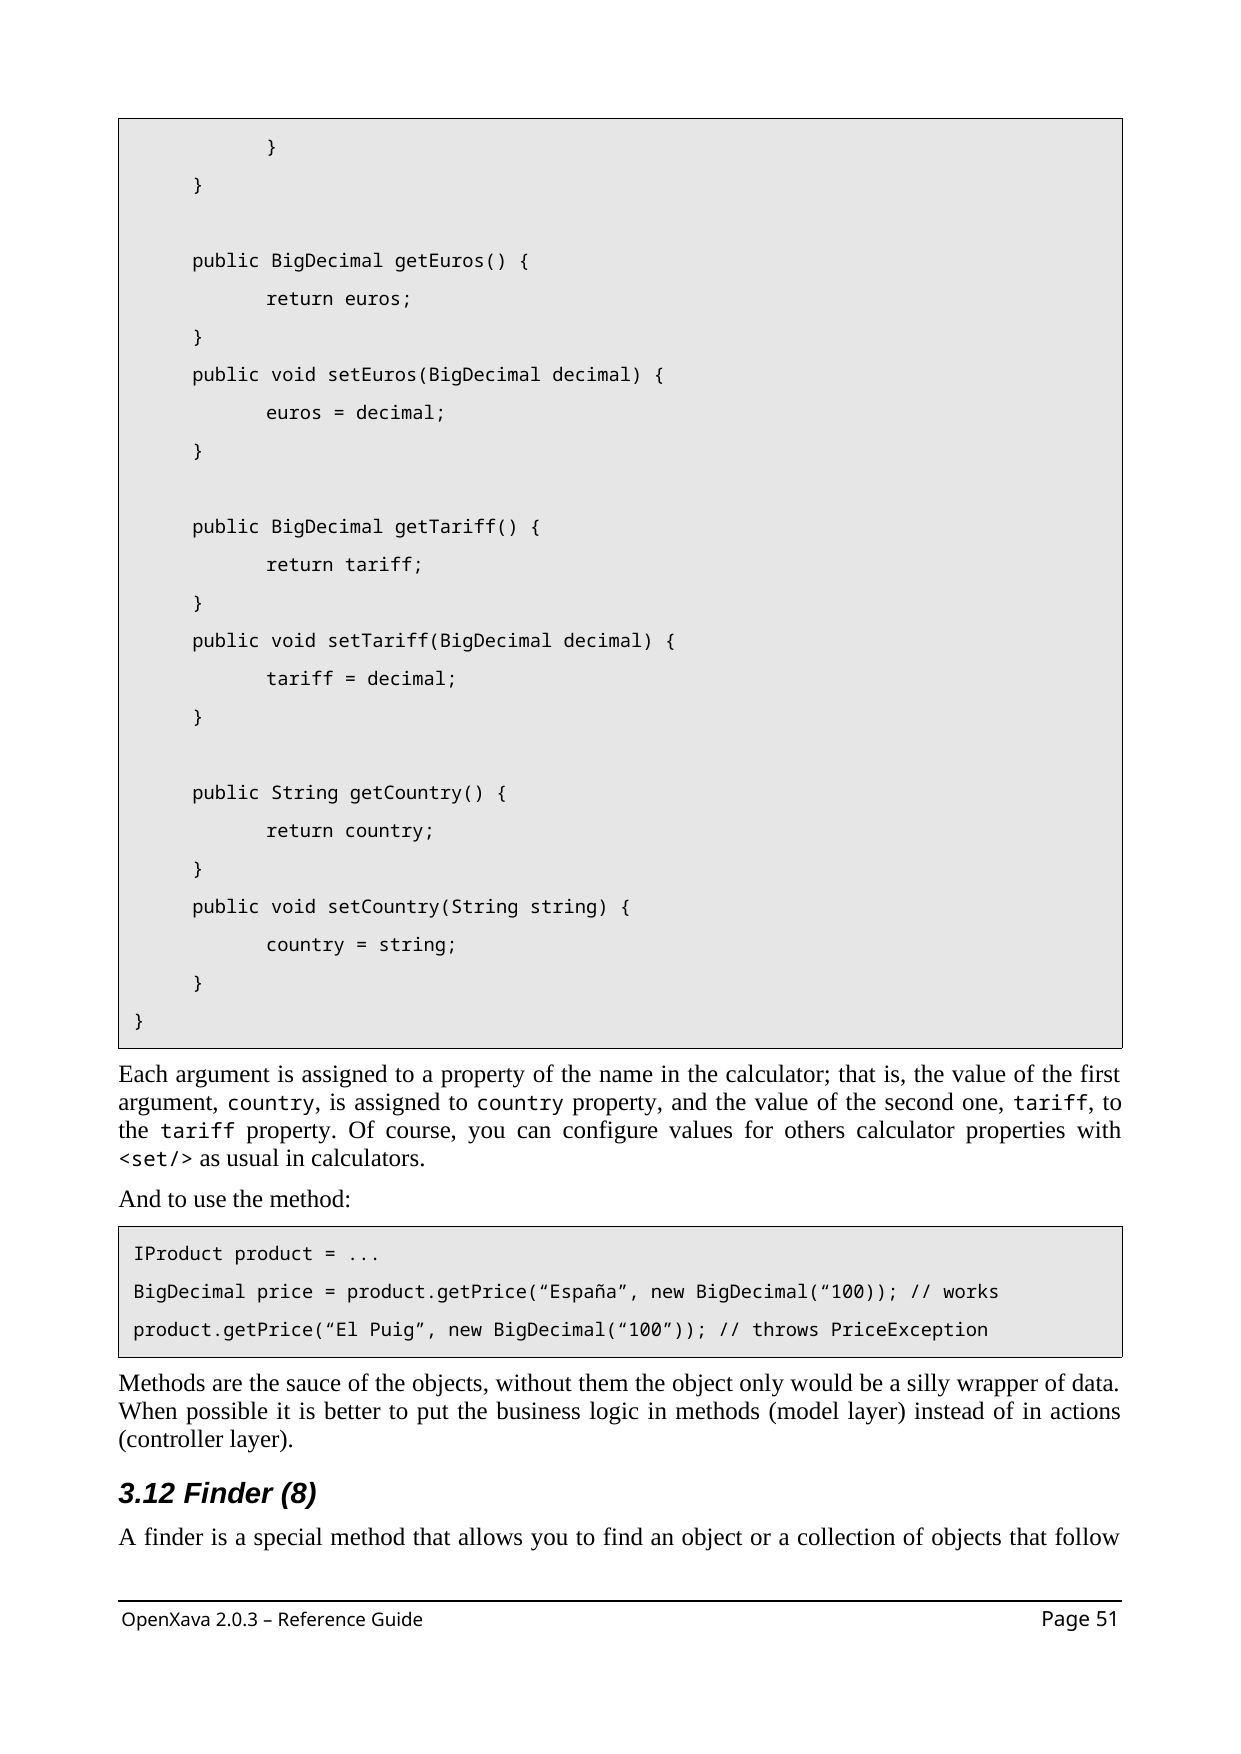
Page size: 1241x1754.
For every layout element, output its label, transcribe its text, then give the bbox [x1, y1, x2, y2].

text } [119, 308, 1122, 346]
text A finder is a special method that allows you to find an object or a collection of objects that follow [118, 1523, 1122, 1550]
text BigDecimal price = product.getPrice(“España”, new BigDecimal(“100)); // works [119, 1263, 1122, 1302]
text public void setCountry(String string) { [119, 878, 1122, 917]
subtitle Finder (8) [118, 1477, 1122, 1510]
text } [119, 688, 1122, 726]
text public void setTariff(BigDecimal decimal) { [119, 612, 1122, 650]
text } [119, 422, 1122, 460]
text } [119, 841, 1122, 878]
text IProduct product = ... [119, 1227, 1122, 1263]
text return tariff; [119, 536, 1122, 574]
text } [119, 156, 1122, 194]
text } [119, 119, 1122, 156]
text } [119, 993, 1122, 1048]
text Each argument is assigned to a property of the name in the calculator; that is, the value of the first argument, country, is assigned to country property, and the value of the second one, tariff, to the tariff property. Of course, you can configure values for others calculator properties with <set/> as usual in calculators. [118, 1060, 1122, 1173]
text tariff = decimal; [119, 650, 1122, 688]
text product.getPrice(“El Puig”, new BigDecimal(“100”)); // throws PriceException [119, 1302, 1122, 1357]
text euros = decimal; [119, 384, 1122, 422]
text public String getCountry() { [119, 764, 1122, 802]
text public BigDecimal getTariff() { [119, 498, 1122, 536]
text public BigDecimal getEuros() { [119, 232, 1122, 270]
text And to use the method: [118, 1185, 1122, 1213]
text } [119, 954, 1122, 993]
text Methods are the sauce of the objects, without them the object only would be a silly wrapper of data. When possible it is better to put the business logic in methods (model layer) instead of in actions (controller layer). [118, 1369, 1122, 1452]
text return country; [119, 802, 1122, 841]
text return euros; [119, 270, 1122, 308]
text country = string; [119, 917, 1122, 954]
text public void setEuros(BigDecimal decimal) { [119, 346, 1122, 384]
text } [119, 574, 1122, 612]
